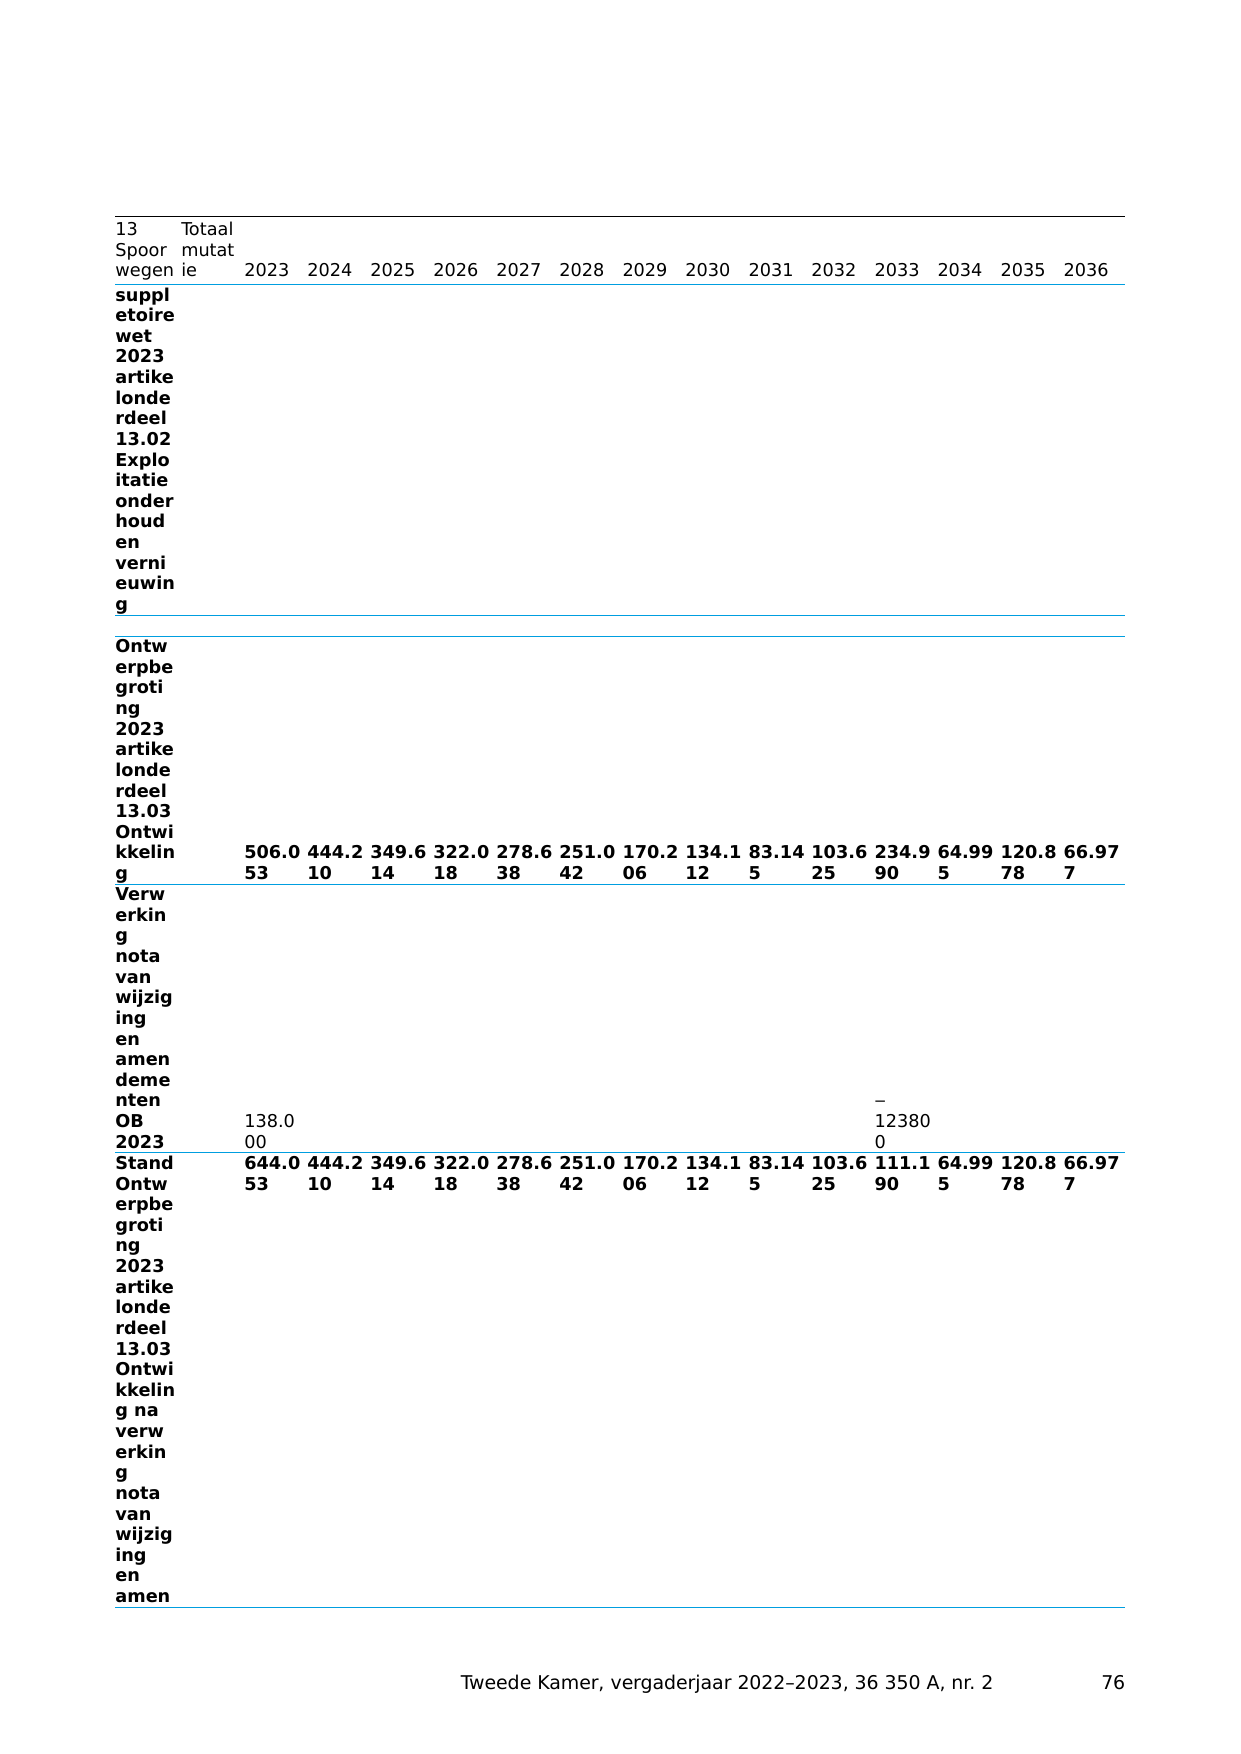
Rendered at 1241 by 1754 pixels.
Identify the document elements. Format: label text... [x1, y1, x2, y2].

table_cell 66.977 [1060, 1153, 1125, 1607]
table_cell 111.190 [871, 1153, 934, 1607]
table_cell [178, 885, 241, 1152]
table_cell [304, 885, 367, 1152]
table_cell [1060, 616, 1125, 636]
table_cell [430, 885, 493, 1152]
table_cell 251.042 [556, 637, 619, 884]
table_cell 2034 [934, 217, 997, 284]
table_cell [934, 616, 997, 636]
table_cell [241, 616, 304, 636]
table_cell 2024 [304, 217, 367, 284]
table_cell [745, 616, 808, 636]
table_cell [556, 616, 619, 636]
table_cell 64.995 [934, 637, 997, 884]
table_cell 644.053 [241, 1153, 304, 1607]
table_cell 349.614 [367, 637, 430, 884]
table_cell 322.018 [430, 637, 493, 884]
table_cell [304, 616, 367, 636]
table_cell 2028 [556, 217, 619, 284]
table_cell [493, 885, 556, 1152]
table_cell 2031 [745, 217, 808, 284]
table_cell [367, 885, 430, 1152]
table_cell Stand Ontwerpbegroting 2023 artikelonderdeel 13.03 Ontwikkeling na verwerking nota van wijziging en amen [115, 1153, 178, 1607]
table_cell [304, 285, 367, 614]
table_cell [556, 885, 619, 1152]
table_cell [745, 285, 808, 614]
table_cell 506.053 [241, 637, 304, 884]
table_cell 251.042 [556, 1153, 619, 1607]
table_cell 2027 [493, 217, 556, 284]
table_cell 2032 [808, 217, 871, 284]
table_cell [367, 285, 430, 614]
table_cell [178, 1153, 241, 1607]
table_cell 134.112 [682, 1153, 745, 1607]
table_cell 138.000 [241, 885, 304, 1152]
table_cell [619, 285, 682, 614]
table_cell [619, 885, 682, 1152]
table_cell 2035 [998, 217, 1060, 284]
table_cell [808, 885, 871, 1152]
table_cell [115, 616, 178, 636]
table_cell [178, 616, 241, 636]
table_cell [241, 285, 304, 614]
table_cell [430, 616, 493, 636]
table_cell Totaal mutatie [178, 217, 241, 284]
table_header Tabel 15 Artikel 13 [115, 191, 1125, 216]
table_cell 120.878 [998, 637, 1060, 884]
table_cell 278.638 [493, 1153, 556, 1607]
table_cell [871, 285, 934, 614]
table_cell 64.995 [934, 1153, 997, 1607]
table_cell 234.990 [871, 637, 934, 884]
table_cell [934, 285, 997, 614]
table_cell [1060, 285, 1125, 614]
table_cell 278.638 [493, 637, 556, 884]
table_cell [1060, 885, 1125, 1152]
table_cell [871, 616, 934, 636]
table_cell [493, 285, 556, 614]
table_cell [808, 616, 871, 636]
table_cell [682, 616, 745, 636]
table_cell [556, 285, 619, 614]
table_cell 2029 [619, 217, 682, 284]
table_cell 322.018 [430, 1153, 493, 1607]
table_cell 349.614 [367, 1153, 430, 1607]
table_cell Verwerking nota van wijziging en amendementen OB 2023 [115, 885, 178, 1152]
table_cell [998, 885, 1060, 1152]
table_cell 170.206 [619, 637, 682, 884]
table_cell 2026 [430, 217, 493, 284]
table_cell 2025 [367, 217, 430, 284]
table_cell 120.878 [998, 1153, 1060, 1607]
table_cell [493, 616, 556, 636]
table_cell [745, 885, 808, 1152]
table_cell 2023 [241, 217, 304, 284]
table_cell [178, 637, 241, 884]
table_cell [430, 285, 493, 614]
table_cell [367, 616, 430, 636]
table_cell 66.977 [1060, 637, 1125, 884]
table_cell 170.206 [619, 1153, 682, 1607]
table_cell 134.112 [682, 637, 745, 884]
table_cell 2036 [1060, 217, 1125, 284]
table_cell [682, 285, 745, 614]
table_cell [934, 885, 997, 1152]
table_cell suppletoire wet 2023 artikelonderdeel 13.02 Exploitatie onderhoud en vernieuwing [115, 285, 178, 614]
table_cell 83.145 [745, 637, 808, 884]
table_cell [682, 885, 745, 1152]
table_cell [808, 285, 871, 614]
table_cell 444.210 [304, 637, 367, 884]
table_cell [998, 285, 1060, 614]
table_cell 444.210 [304, 1153, 367, 1607]
table_cell ‒ 123800 [871, 885, 934, 1152]
table_cell 103.625 [808, 1153, 871, 1607]
table_cell [619, 616, 682, 636]
table_cell Ontwerpbegroting 2023 artikelonderdeel 13.03 Ontwikkeling [115, 637, 178, 884]
table_cell 83.145 [745, 1153, 808, 1607]
table_cell [178, 285, 241, 614]
table_cell 13 Spoorwegen [115, 217, 178, 284]
table_cell 103.625 [808, 637, 871, 884]
table_cell 2030 [682, 217, 745, 284]
table_cell 2033 [871, 217, 934, 284]
table_cell [998, 616, 1060, 636]
